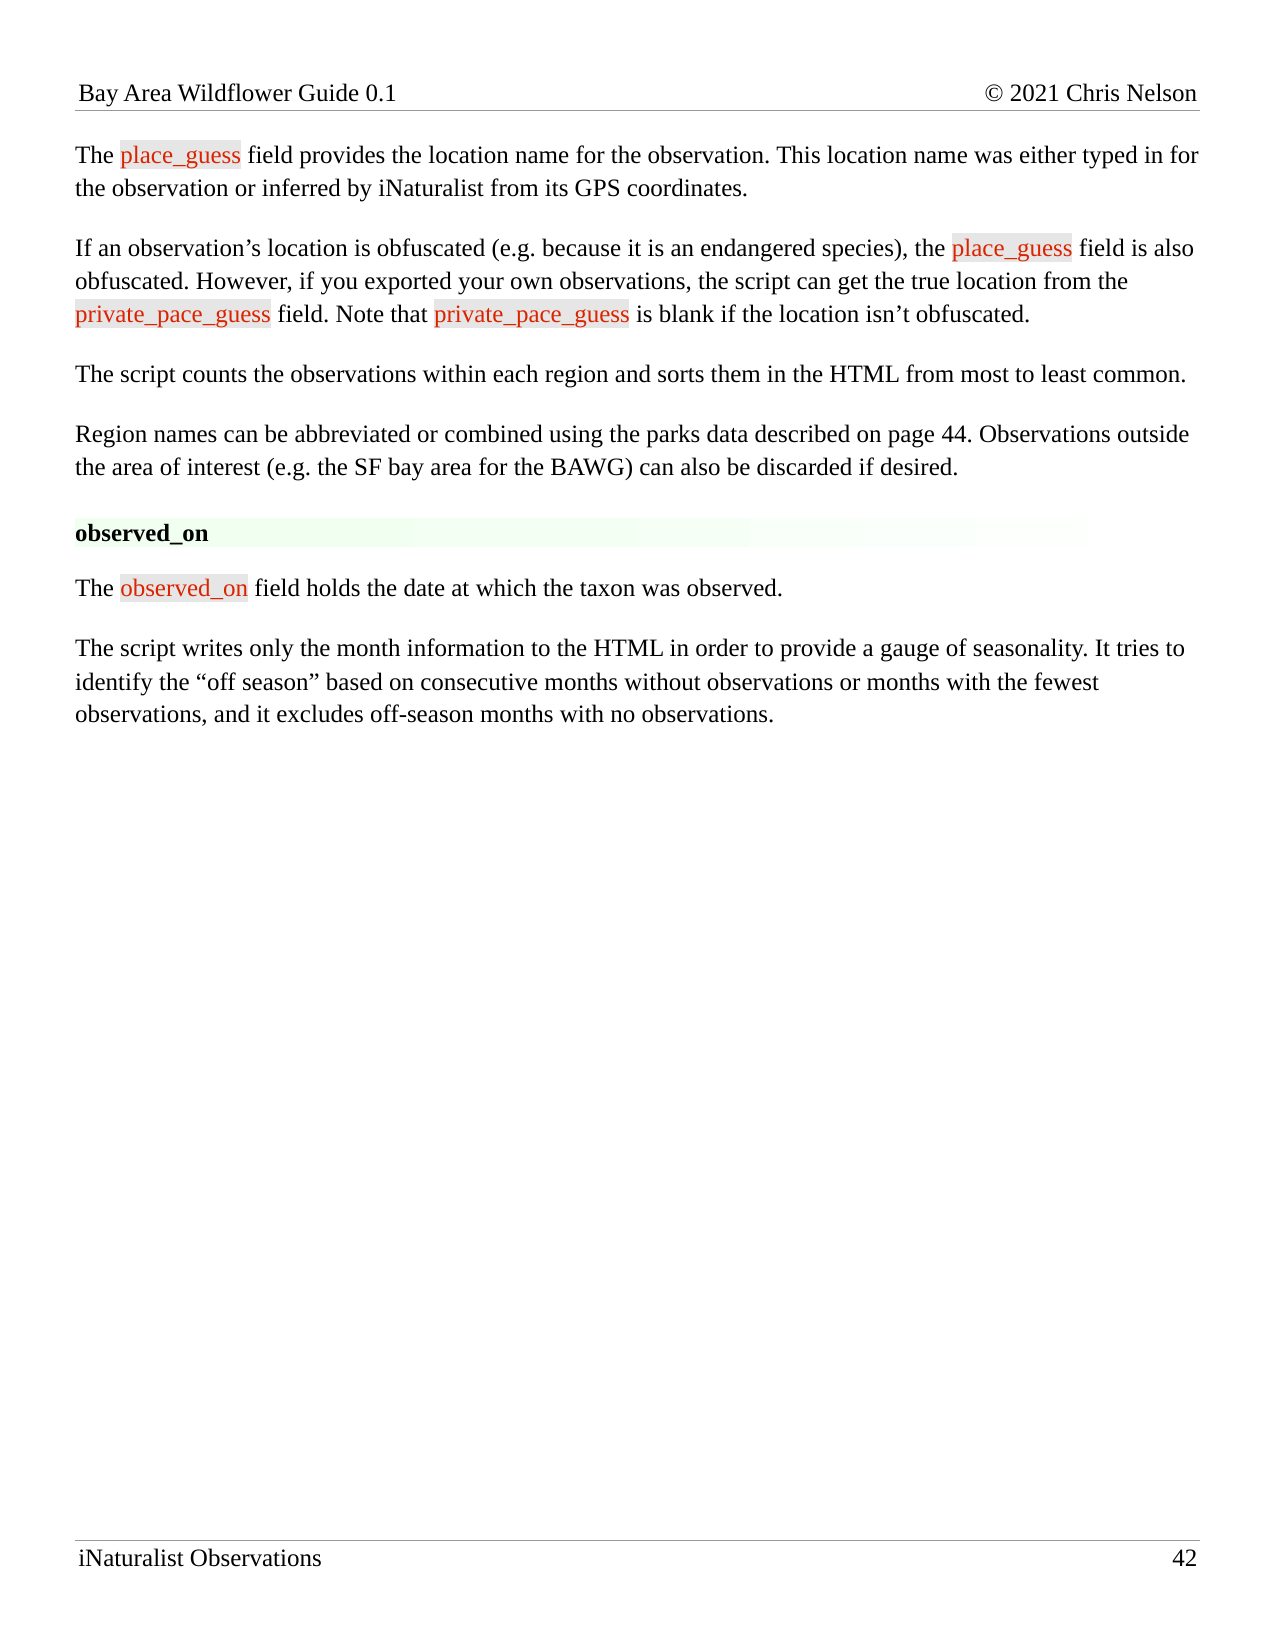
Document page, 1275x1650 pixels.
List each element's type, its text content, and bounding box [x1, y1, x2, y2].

subtitle observed_on [75, 518, 1200, 547]
text If an observation’s location is obfuscated (e.g. because it is an endangered species), the place_guess field is also obfuscated. However, if you exported your own observations, the script can get the true location from the private_pace_guess field. Note that private_pace_guess is blank if the location isn’t obfuscated. [75, 233, 1200, 328]
text The observed_on field holds the date at which the taxon was observed. [75, 573, 1200, 602]
text The script counts the observations within each region and sorts them in the HTML from most to least common. [75, 359, 1200, 388]
text The script writes only the month information to the HTML in order to provide a gauge of seasonality. It tries to identify the “off season” based on consecutive months without observations or months with the fewest observations, and it excludes off-season months with no observations. [75, 633, 1200, 728]
text Region names can be abbreviated or combined using the parks data described on page 44. Observations outside the area of interest (e.g. the SF bay area for the BAWG) can also be discarded if desired. [75, 419, 1200, 481]
text The place_guess field provides the location name for the observation. This location name was either typed in for the observation or inferred by iNaturalist from its GPS coordinates. [75, 140, 1200, 202]
